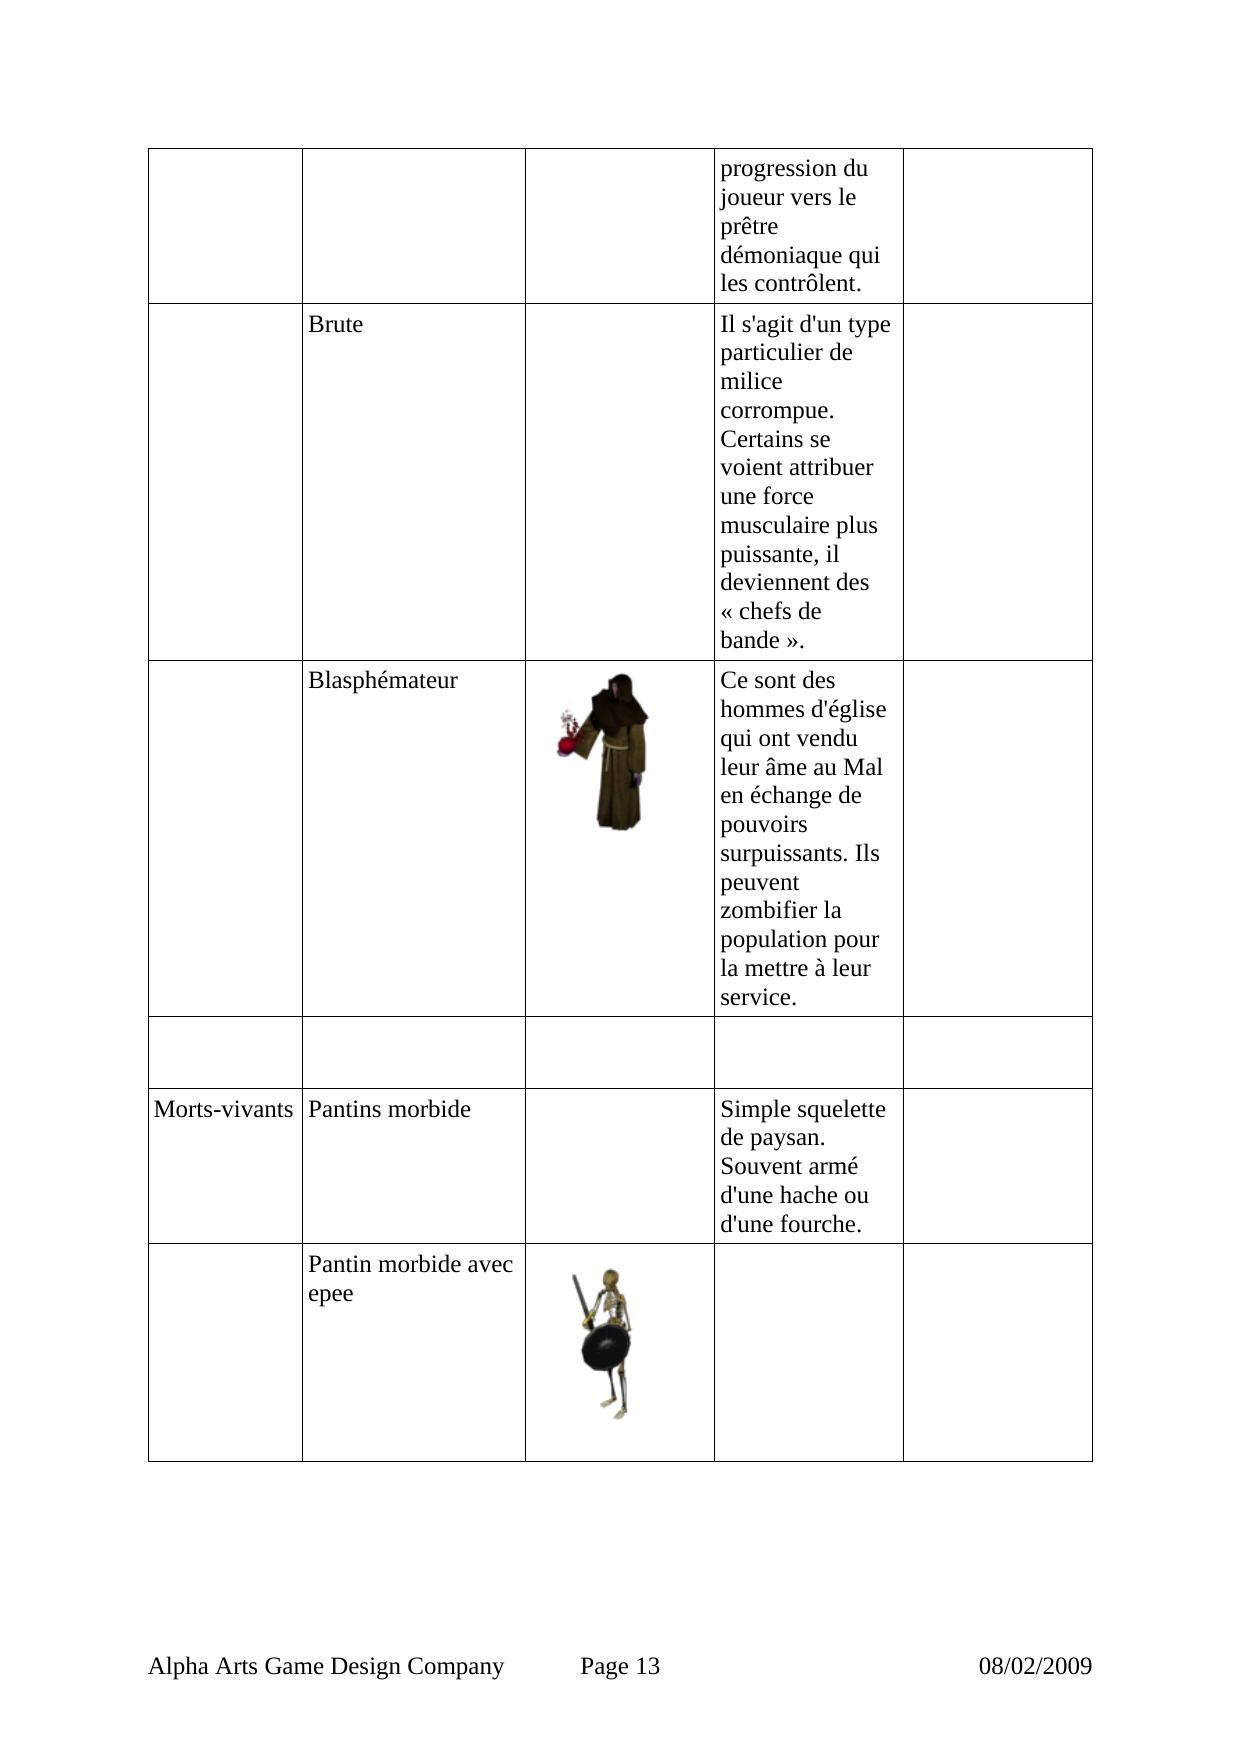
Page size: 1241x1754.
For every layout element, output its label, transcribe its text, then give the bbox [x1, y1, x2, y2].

table_cell [526, 661, 714, 1016]
table_cell [526, 304, 714, 659]
table_cell Blasphémateur [303, 661, 525, 1016]
table_cell Ce sont des hommes d'église qui ont vendu leur âme au Mal en échange de pouvoirs surpuissants. Ils peuvent zombifier la population pour la mettre à leur service. [715, 661, 903, 1016]
table_cell [904, 1089, 1092, 1243]
table_cell Il s'agit d'un type particulier de milice corrompue. Certains se voient attribuer une force musculaire plus puissante, il deviennent des « chefs de bande ». [715, 304, 903, 659]
table_cell Pantin morbide avec epee [303, 1244, 525, 1461]
table_cell [149, 1244, 302, 1461]
table_cell [526, 149, 714, 303]
picture [531, 1249, 709, 1427]
table_cell [149, 149, 302, 303]
table_cell [715, 1244, 903, 1461]
table_cell [526, 1089, 714, 1243]
table_cell [904, 304, 1092, 659]
table_cell [149, 661, 302, 1016]
table_cell [904, 1017, 1092, 1088]
table_cell [904, 661, 1092, 1016]
table_cell [149, 1017, 302, 1088]
table_cell Morts-vivants [149, 1089, 302, 1243]
table_cell [526, 1017, 714, 1088]
table_cell Pantins morbide [303, 1089, 525, 1243]
table_cell [904, 1244, 1092, 1461]
table_cell [303, 1017, 525, 1088]
table_cell [904, 149, 1092, 303]
table_cell progression du joueur vers le prêtre démoniaque qui les contrôlent. [715, 149, 903, 303]
table_cell [715, 1017, 903, 1088]
table_cell Brute [303, 304, 525, 659]
table_cell [303, 149, 525, 303]
table_cell [149, 304, 302, 659]
table_cell Simple squelette de paysan. Souvent armé d'une hache ou d'une fourche. [715, 1089, 903, 1243]
picture [531, 665, 709, 843]
table_cell [526, 1244, 714, 1461]
